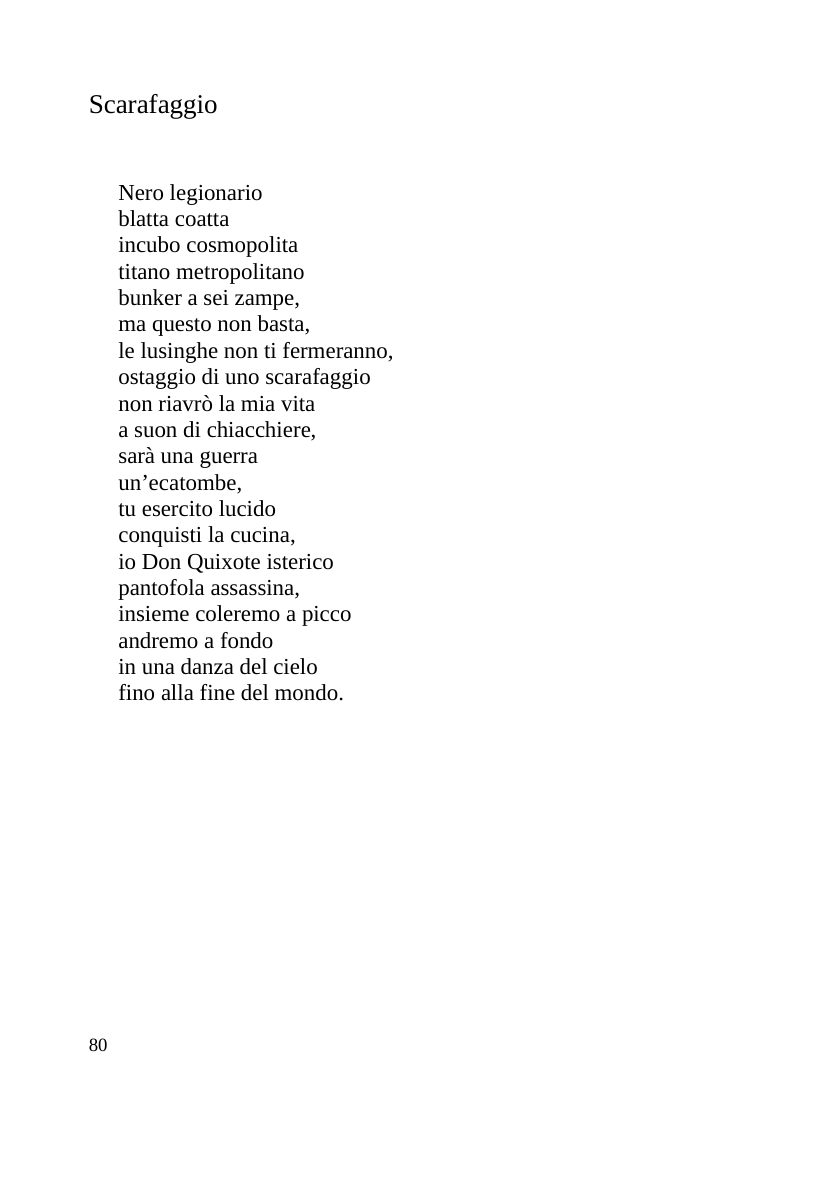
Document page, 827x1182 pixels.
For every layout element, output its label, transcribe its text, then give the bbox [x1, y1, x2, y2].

text Nero legionario [88, 179, 738, 205]
text fino alla fine del mondo. [88, 679, 738, 706]
text insieme coleremo a picco [88, 600, 738, 627]
text pantofola assassina, [88, 574, 738, 600]
text ostaggio di uno scarafaggio [88, 363, 738, 389]
text titano metropolitano [88, 258, 738, 284]
text in una danza del cielo [88, 653, 738, 679]
text bunker a sei zampe, [88, 284, 738, 311]
text blatta coatta [88, 205, 738, 231]
text ma questo non basta, [88, 311, 738, 337]
text a suon di chiacchiere, [88, 416, 738, 442]
text non riavrò la mia vita [88, 389, 738, 416]
text un’ecatombe, [88, 469, 738, 495]
text tu esercito lucido [88, 495, 738, 521]
text andremo a fondo [88, 627, 738, 653]
text Scarafaggio [88, 88, 738, 120]
text conquisti la cucina, [88, 521, 738, 548]
text sarà una guerra [88, 442, 738, 469]
text io Don Quixote isterico [88, 548, 738, 574]
text le lusinghe non ti fermeranno, [88, 337, 738, 363]
text incubo cosmopolita [88, 231, 738, 258]
